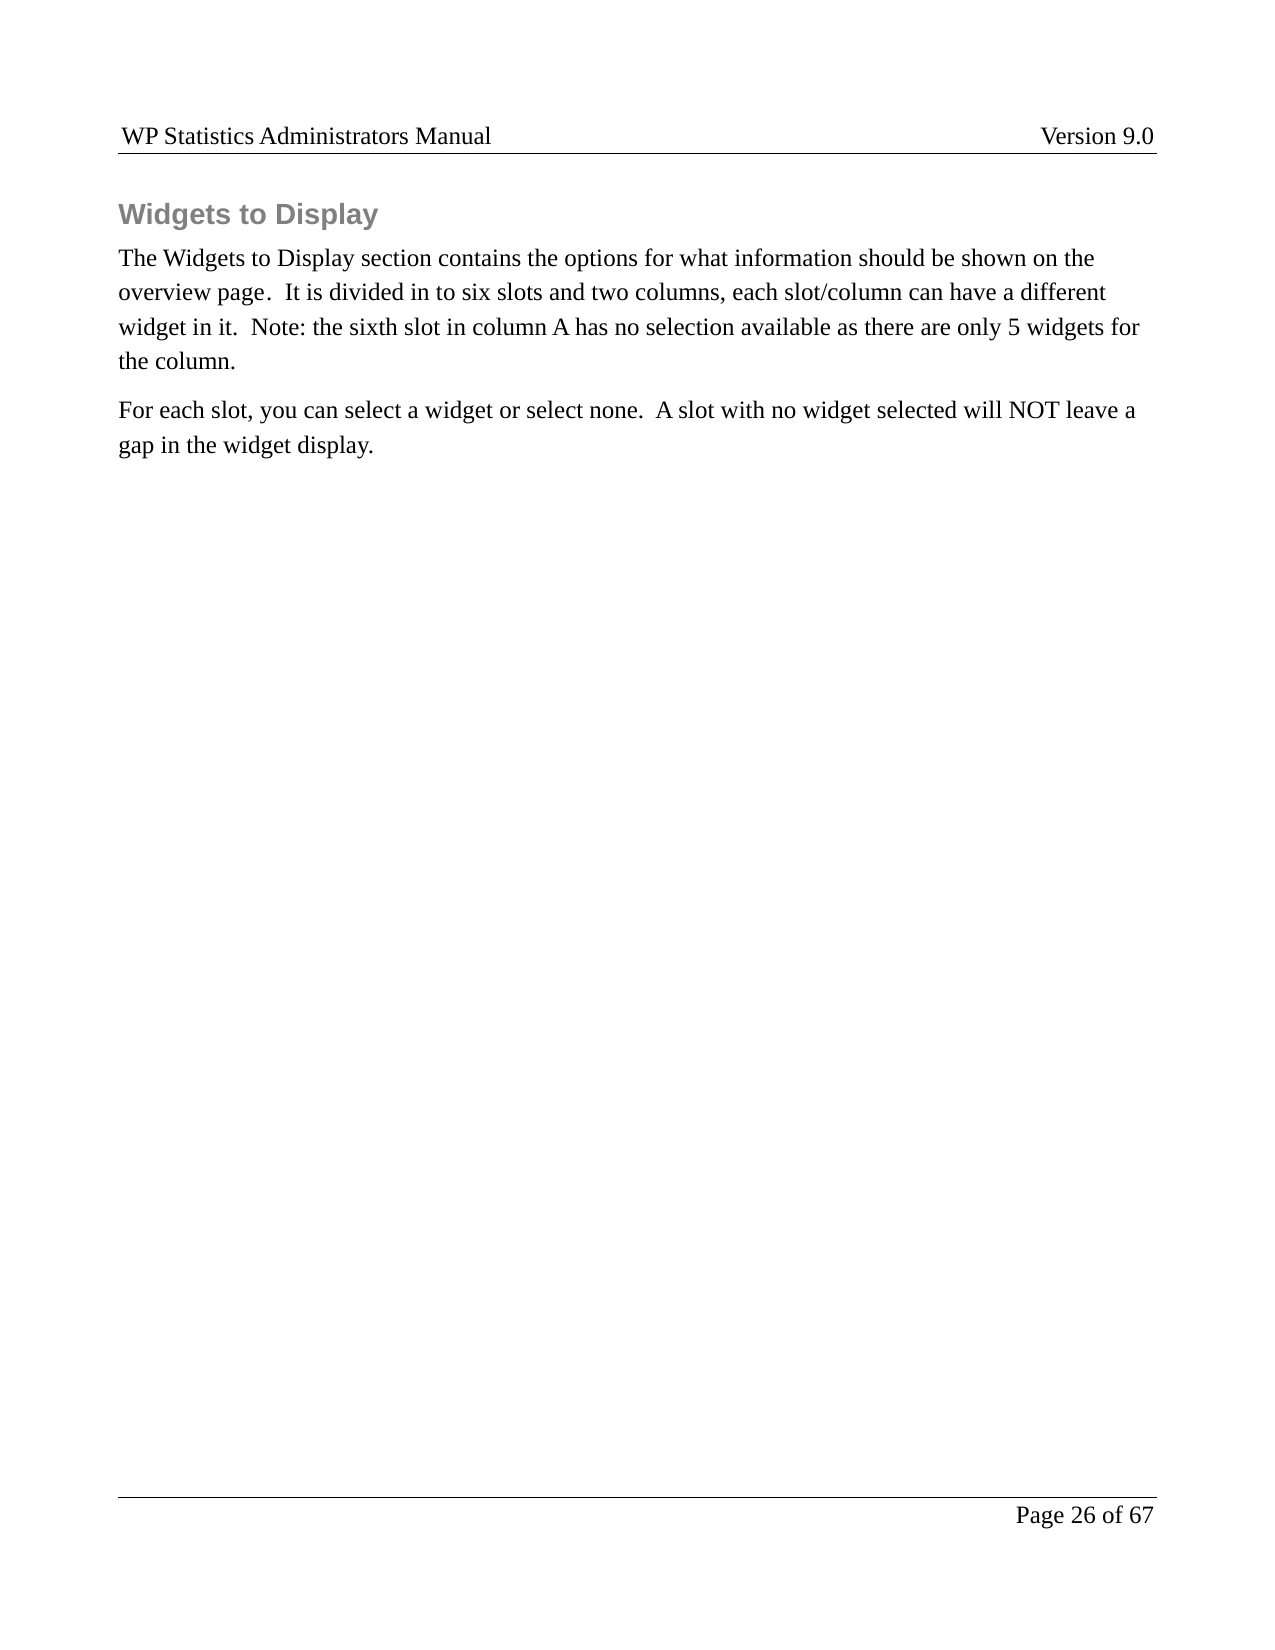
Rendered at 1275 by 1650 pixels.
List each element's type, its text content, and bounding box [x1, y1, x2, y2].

text The Widgets to Display section contains the options for what information should be shown on the overview page . It is divided in to six slots and two columns, each slot/column can have a different widget in it. Note: the sixth slot in column A has no selection available as there are only 5 widgets for the column. [118, 243, 1157, 375]
text For each slot, you can select a widget or select none. A slot with no widget selected will NOT leave a gap in the widget display. [118, 395, 1157, 459]
subtitle Widgets to Display [118, 197, 1157, 230]
